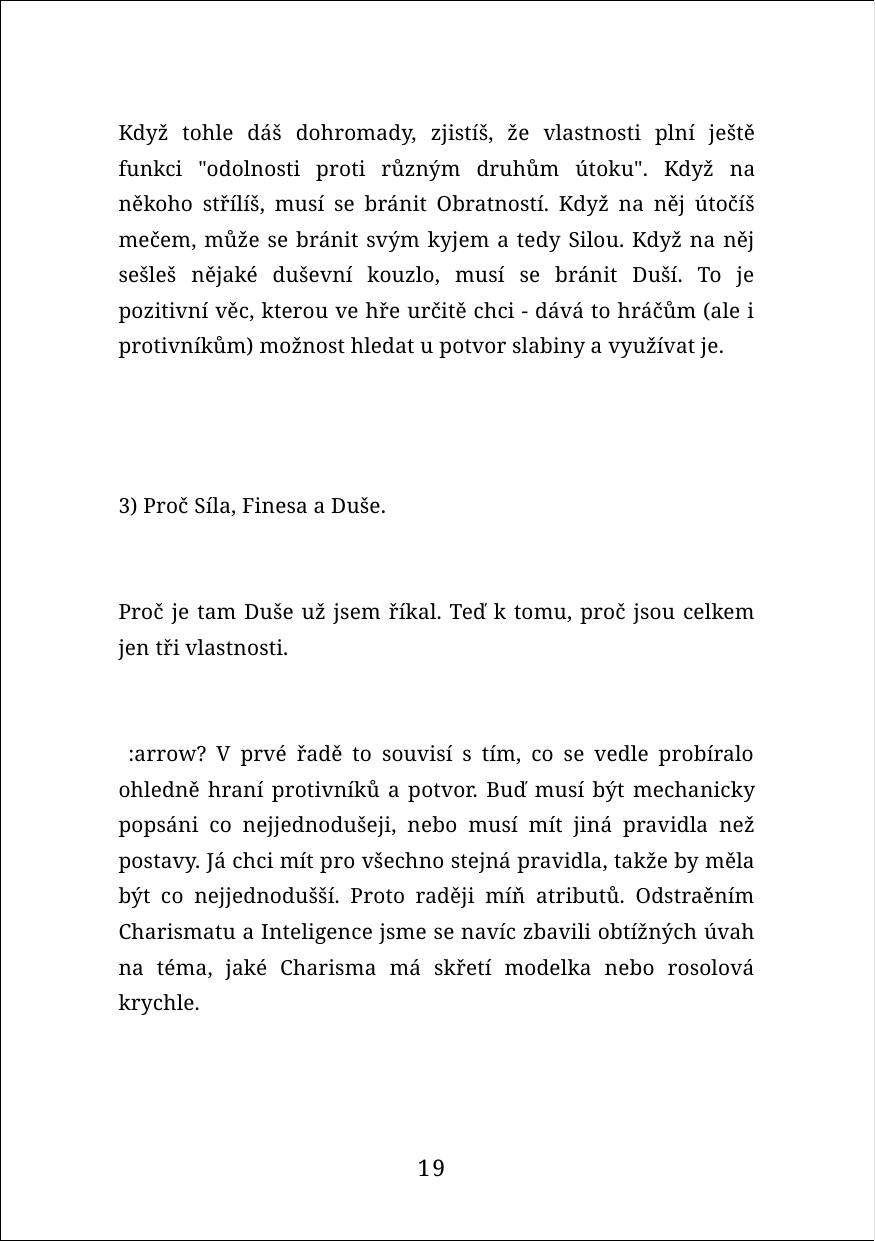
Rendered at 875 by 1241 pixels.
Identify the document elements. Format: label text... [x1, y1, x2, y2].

text :arrow? V prvé řadě to souvisí s tím, co se vedle probíralo ohledně hraní protivníků a potvor. Buď musí být mechanicky popsáni co nejjednodušeji, nebo musí mít jiná pravidla než postavy. Já chci mít pro všechno stejná pravidla, takže by měla být co nejjednodušší. Proto raději míň atributů. Odstraěním Charismatu a Inteligence jsme se navíc zbavili obtížných úvah na téma, jaké Charisma má skřetí modelka nebo rosolová krychle. [118, 739, 756, 1017]
text Když tohle dáš dohromady, zjistíš, že vlastnosti plní ještě funkci "odolnosti proti různým druhům útoku". Když na někoho střílíš, musí se bránit Obratností. Když na něj útočíš mečem, může se bránit svým kyjem a tedy Silou. Když na něj sešleš nějaké duševní kouzlo, musí se bránit Duší. To je pozitivní věc, kterou ve hře určitě chci - dává to hráčům (ale i protivníkům) možnost hledat u potvor slabiny a využívat je. [118, 118, 756, 360]
text Proč je tam Duše už jsem říkal. Teď k tomu, proč jsou celkem jen tři vlastnosti. [118, 597, 756, 661]
text 3) Proč Síla, Finesa a Duše. [118, 491, 756, 519]
